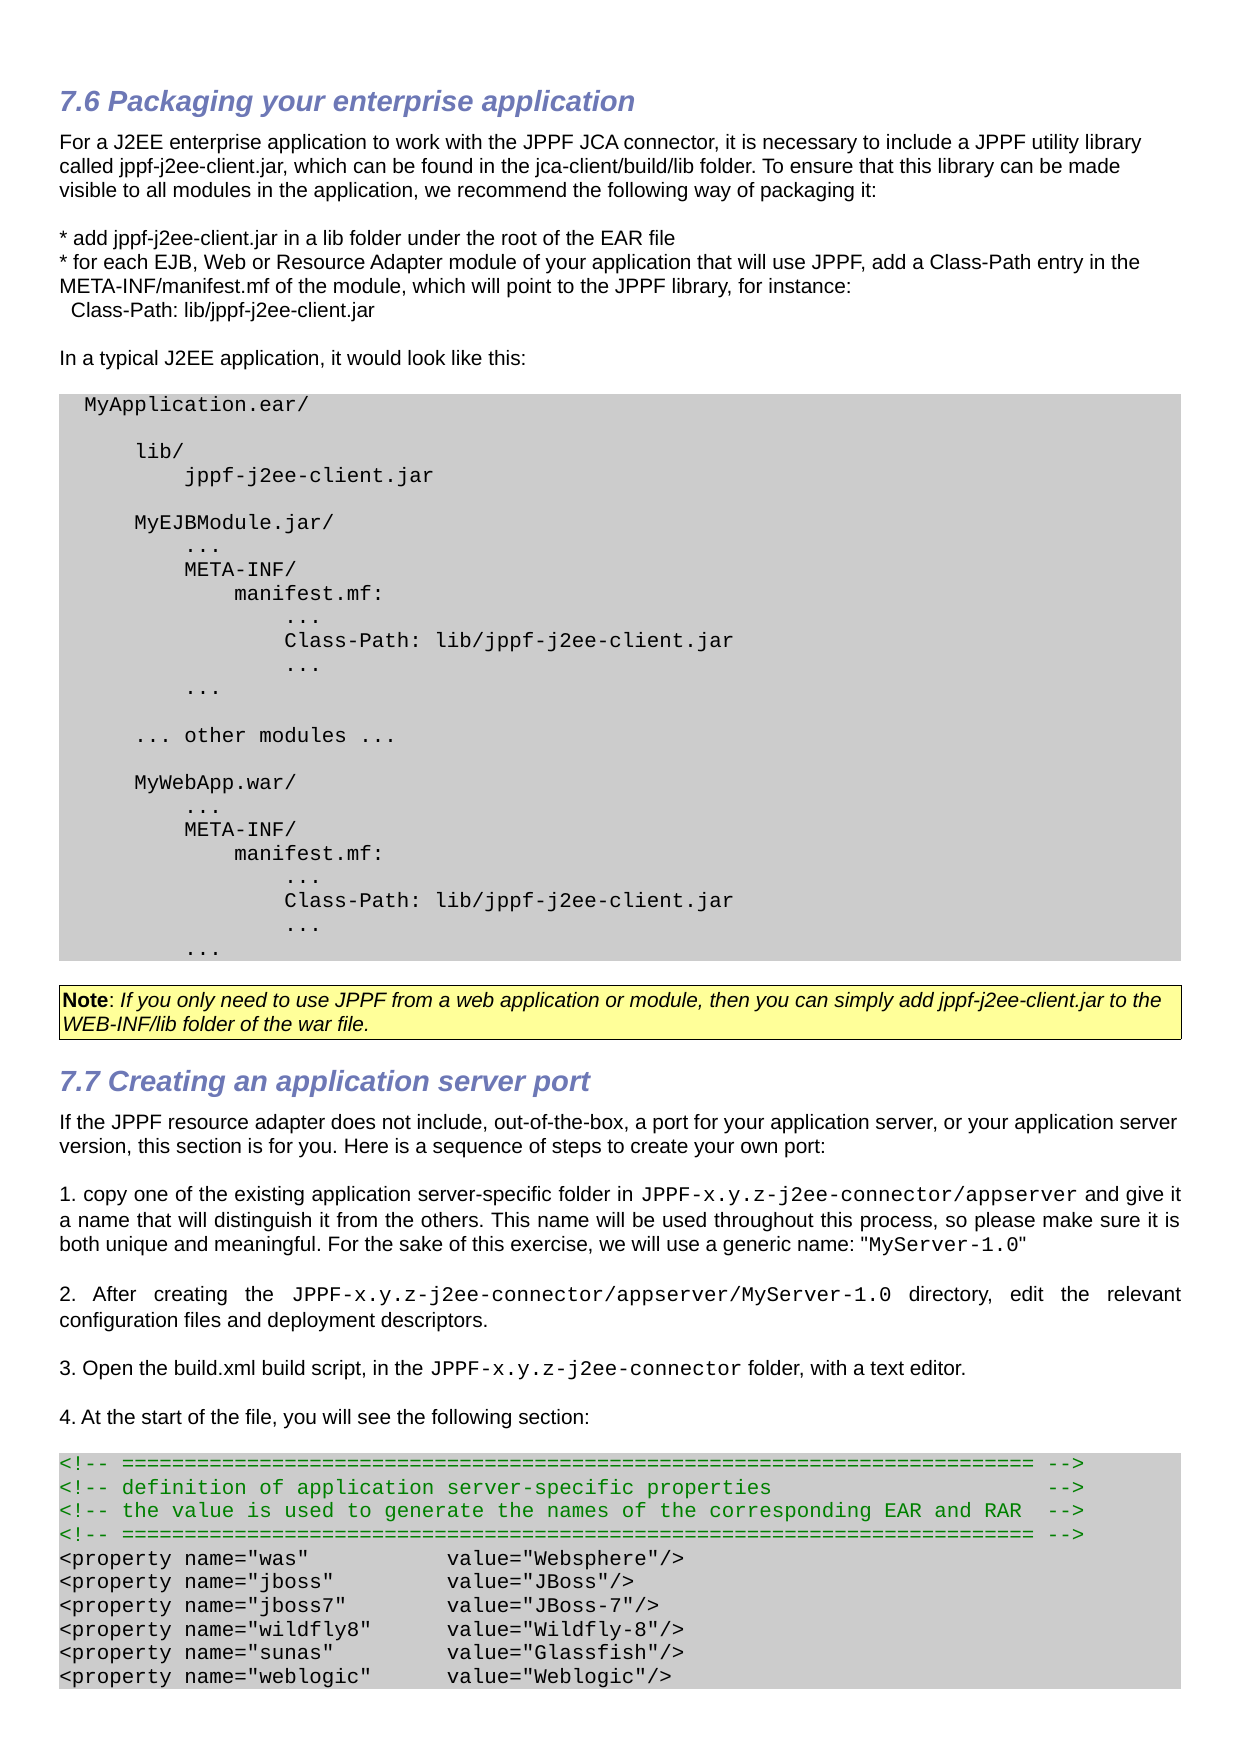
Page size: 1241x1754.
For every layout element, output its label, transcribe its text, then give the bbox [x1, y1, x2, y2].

text ... other modules ... [59, 725, 1181, 748]
text For a J2EE enterprise application to work with the JPPF JCA connector, it is necessary to include a JPPF utility library called jppf-j2ee-client.jar, which can be found in the jca-client/build/lib folder. To ensure that this library can be made visible to all modules in the application, we recommend the following way of packaging it: [59, 130, 1181, 202]
text <!-- ========================================================================= --> [59, 1524, 1181, 1548]
text * add jppf-j2ee-client.jar in a lib folder under the root of the EAR file [59, 226, 1181, 250]
text <!-- ========================================================================= --> [59, 1453, 1181, 1477]
text MyEJBModule.jar/ [59, 512, 1181, 536]
text 2. After creating the JPPF-x.y.z-j2ee-connector/appserver/MyServer-1.0 directory, edit the relevant configuration files and deployment descriptors. [59, 1282, 1181, 1331]
text * for each EJB, Web or Resource Adapter module of your application that will use JPPF, add a Class-Path entry in the META-INF/manifest.mf of the module, which will point to the JPPF library, for instance: [59, 250, 1181, 298]
text META-INF/ [59, 559, 1181, 583]
text Class-Path: lib/jppf-j2ee-client.jar [59, 630, 1181, 654]
text ... [59, 654, 1181, 677]
text MyApplication.ear/ [59, 394, 1181, 417]
text Note: If you only need to use JPPF from a web application or module, then you can simply add jppf-j2ee-client.jar to the WEB-INF/lib folder of the war file. [60, 986, 1181, 1039]
text manifest.mf: [59, 843, 1181, 867]
text ... [59, 536, 1181, 559]
text manifest.mf: [59, 583, 1181, 606]
text <property name="jboss7" value="JBoss-7"/> [59, 1595, 1181, 1618]
text In a typical J2EE application, it would look like this: [59, 346, 1181, 370]
text ... [59, 677, 1181, 701]
text Class-Path: lib/jppf-j2ee-client.jar [59, 298, 1181, 322]
text <property name="jboss" value="JBoss"/> [59, 1571, 1181, 1595]
text ... [59, 796, 1181, 819]
text ... [59, 606, 1181, 630]
text <property name="was" value="Websphere"/> [59, 1548, 1181, 1571]
text 1. copy one of the existing application server-specific folder in JPPF-x.y.z-j2ee-connector/appserver and give it a name that will distinguish it from the others. This name will be used throughout this process, so please make sure it is both unique and meaningful. For the sake of this exercise, we will use a generic name: "MyServer-1.0" [59, 1182, 1181, 1258]
text <property name="wildfly8" value="Wildfly-8"/> [59, 1618, 1181, 1642]
text <property name="sunas" value="Glassfish"/> [59, 1642, 1181, 1666]
text <property name="weblogic" value="Weblogic"/> [59, 1666, 1181, 1689]
subtitle Creating an application server port [59, 1064, 1181, 1098]
text 3. Open the build.xml build script, in the JPPF-x.y.z-j2ee-connector folder, with a text editor. [59, 1355, 1181, 1381]
subtitle Packaging your enterprise application [59, 84, 1181, 118]
text lib/ [59, 441, 1181, 464]
text MyWebApp.war/ [59, 772, 1181, 796]
text ... [59, 914, 1181, 937]
text <!-- definition of application server-specific properties --> [59, 1477, 1181, 1500]
text <!-- the value is used to generate the names of the corresponding EAR and RAR --> [59, 1500, 1181, 1524]
text Class-Path: lib/jppf-j2ee-client.jar [59, 890, 1181, 914]
text META-INF/ [59, 819, 1181, 843]
text ... [59, 937, 1181, 961]
text 4. At the start of the file, you will see the following section: [59, 1405, 1181, 1429]
text ... [59, 867, 1181, 890]
text If the JPPF resource adapter does not include, out-of-the-box, a port for your application server, or your application server version, this section is for you. Here is a sequence of steps to create your own port: [59, 1110, 1181, 1158]
text jppf-j2ee-client.jar [59, 464, 1181, 488]
